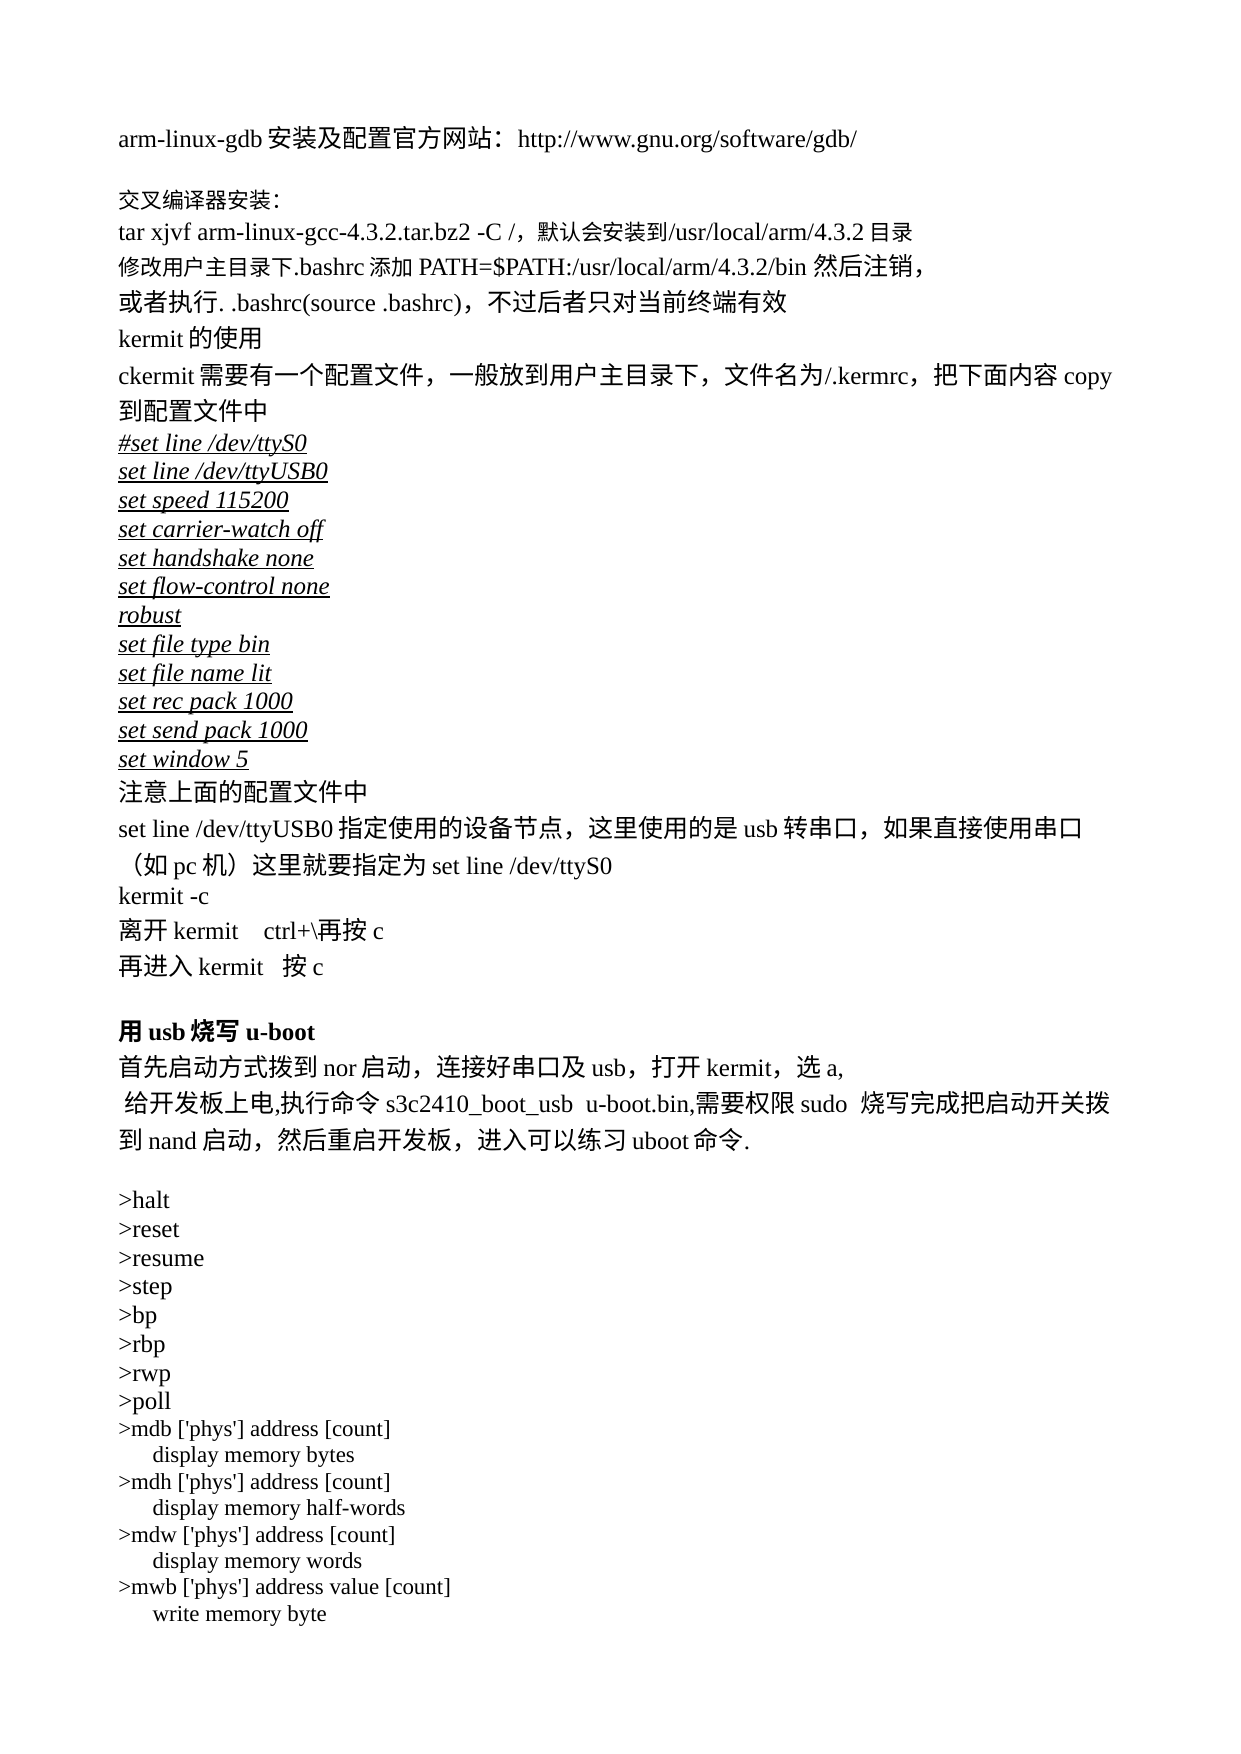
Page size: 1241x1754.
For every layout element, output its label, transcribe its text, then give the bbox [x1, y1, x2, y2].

text 用usb烧写u-boot [118, 1011, 1122, 1048]
text #set line /dev/ttyS0 [118, 428, 1122, 456]
text 或者执行. .bashrc(source .bashrc)，不过后者只对当前终端有效 [118, 283, 1122, 319]
text set carrier-watch off [118, 514, 1122, 543]
text kermit的使用 [118, 319, 1122, 355]
text set flow-control none [118, 571, 1122, 600]
text tar xjvf arm-linux-gcc-4.3.2.tar.bz2 -C /，默认会安装到/usr/local/arm/4.3.2目录 [118, 215, 1122, 246]
text >halt [118, 1185, 1122, 1214]
text display memory words [118, 1547, 1122, 1573]
text 给开发板上电,执行命令s3c2410_boot_usb u-boot.bin,需要权限sudo 烧写完成把启动开关拨到nand启动，然后重启开发板，进入可以练习uboot命令. [118, 1084, 1122, 1156]
text set send pack 1000 [118, 715, 1122, 744]
text set speed 115200 [118, 485, 1122, 514]
text >rwp [118, 1358, 1122, 1386]
text 再进入kermit 按c [118, 946, 1122, 983]
text >bp [118, 1300, 1122, 1329]
text set file name lit [118, 658, 1122, 686]
text set handshake none [118, 543, 1122, 571]
text >step [118, 1271, 1122, 1300]
text >rbp [118, 1329, 1122, 1358]
text 离开kermit ctrl+\再按c [118, 910, 1122, 946]
text write memory byte [118, 1600, 1122, 1626]
text 修改用户主目录下.bashrc添加 PATH=$PATH:/usr/local/arm/4.3.2/bin 然后注销， [118, 246, 1122, 283]
text >mdb ['phys'] address [count] [118, 1415, 1122, 1442]
text display memory bytes [118, 1442, 1122, 1468]
text set line /dev/ttyUSB0 [118, 456, 1122, 485]
text >resume [118, 1243, 1122, 1271]
text display memory half-words [118, 1494, 1122, 1521]
text >poll [118, 1386, 1122, 1415]
text >mdh ['phys'] address [count] [118, 1468, 1122, 1494]
text >mdw ['phys'] address [count] [118, 1521, 1122, 1547]
text ckermit需要有一个配置文件，一般放到用户主目录下，文件名为/.kermrc，把下面内容copy到配置文件中 [118, 355, 1122, 428]
text kermit -c [118, 881, 1122, 910]
text >reset [118, 1214, 1122, 1243]
text robust [118, 600, 1122, 629]
text set line /dev/ttyUSB0指定使用的设备节点，这里使用的是usb转串口，如果直接使用串口（如pc机）这里就要指定为set line /dev/ttyS0 [118, 809, 1122, 881]
text >mwb ['phys'] address value [count] [118, 1573, 1122, 1600]
text set rec pack 1000 [118, 686, 1122, 715]
text 交叉编译器安装： [118, 183, 1122, 215]
text 注意上面的配置文件中 [118, 773, 1122, 809]
text set file type bin [118, 629, 1122, 658]
text 首先启动方式拨到nor启动，连接好串口及usb，打开kermit，选a, [118, 1048, 1122, 1084]
text arm-linux-gdb安装及配置官方网站：http://www.gnu.org/software/gdb/ [118, 118, 1122, 154]
text set window 5 [118, 744, 1122, 773]
